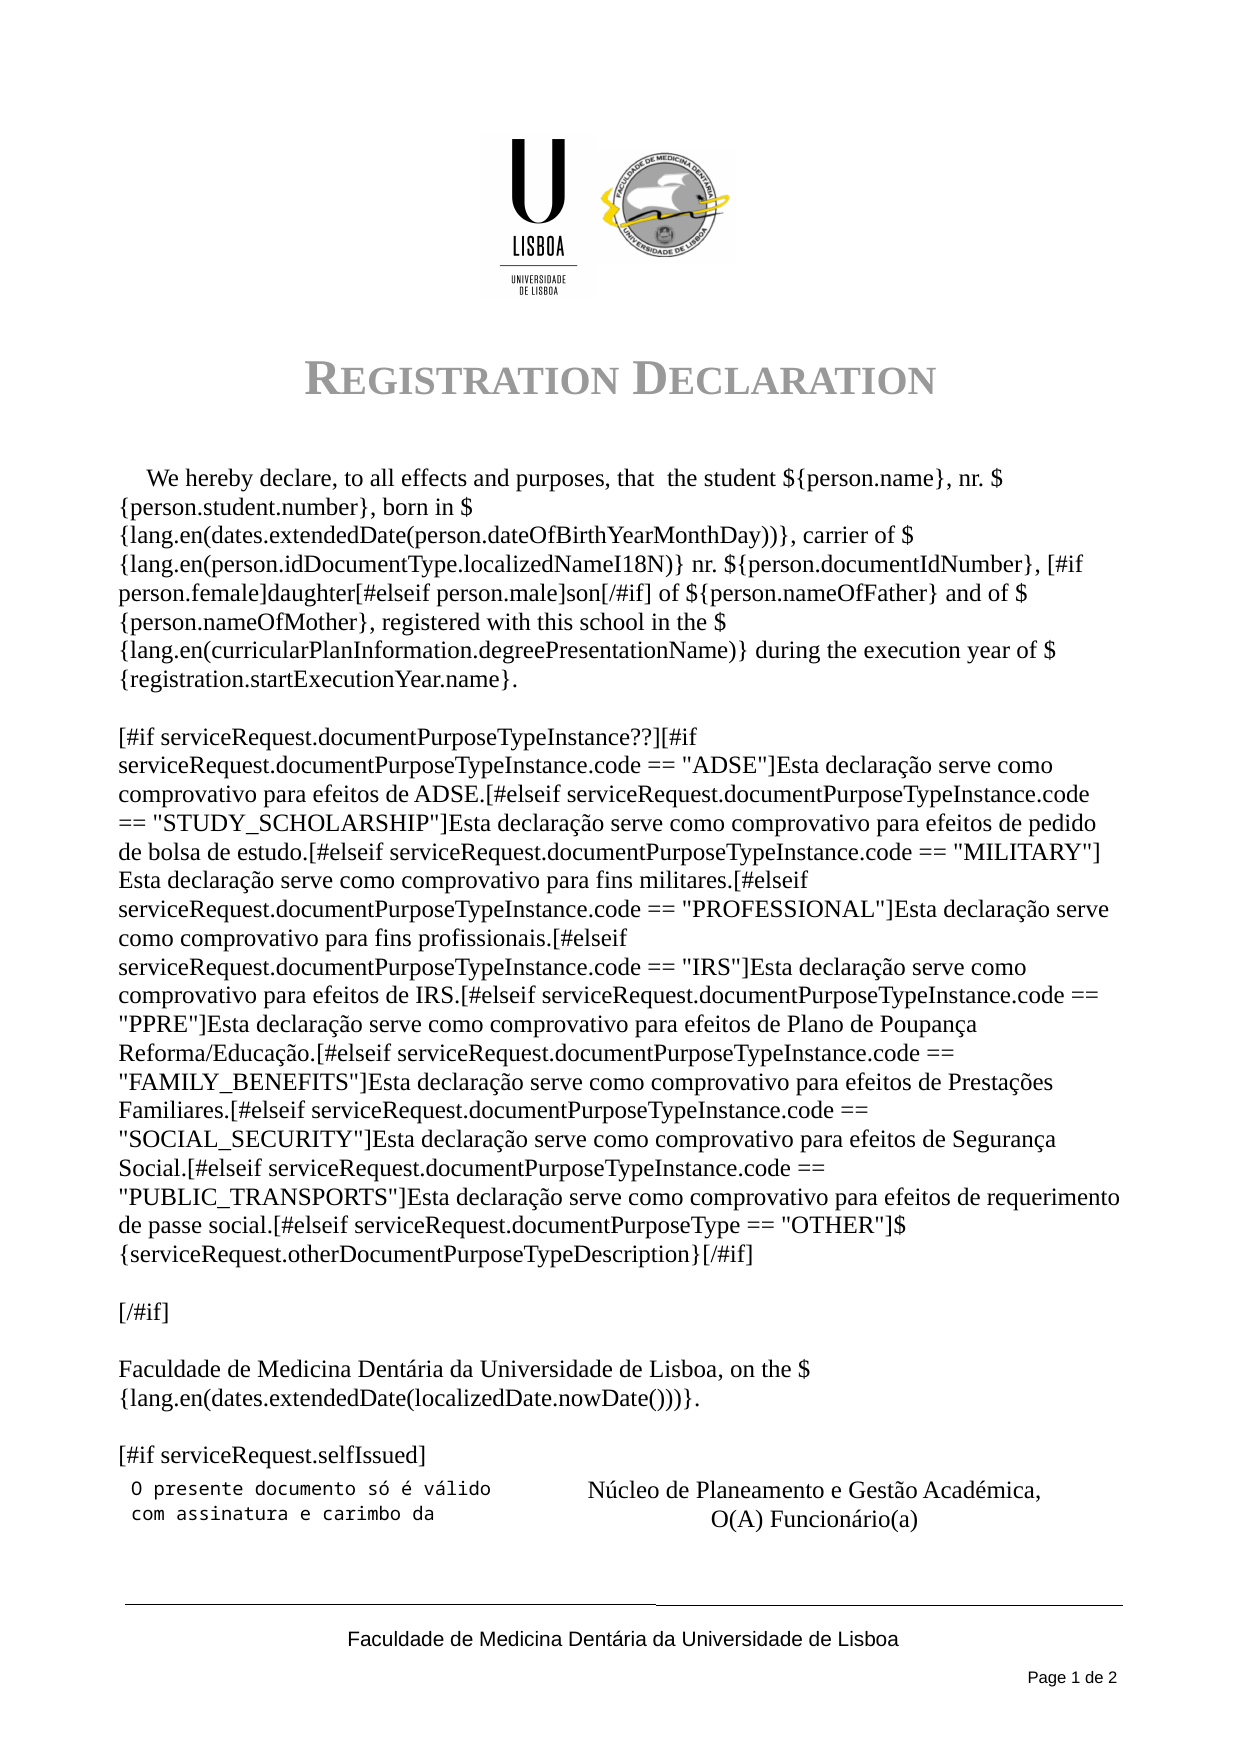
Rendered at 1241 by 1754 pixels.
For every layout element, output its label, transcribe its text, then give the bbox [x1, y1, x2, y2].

text [#if serviceRequest.selfIssued] [118, 1441, 1122, 1469]
picture [480, 134, 735, 298]
text Esta declaração serve como comprovativo para fins militares.[#elseif serviceRequest.documentPurposeTypeInstance.code == "PROFESSIONAL"]Esta declaração serve como comprovativo para fins profissionais.[#elseif serviceRequest.documentPurposeTypeInstance.code == "IRS"]Esta declaração serve como comprovativo para efeitos de IRS.[#elseif serviceRequest.documentPurposeTypeInstance.code == "PPRE"]Esta declaração serve como comprovativo para efeitos de Plano de Poupança Reforma/Educação.[#elseif serviceRequest.documentPurposeTypeInstance.code == "FAMILY_BENEFITS"]Esta declaração serve como comprovativo para efeitos de Prestações Familiares.[#elseif serviceRequest.documentPurposeTypeInstance.code == "SOCIAL_SECURITY"]Esta declaração serve como comprovativo para efeitos de Segurança Social.[#elseif serviceRequest.documentPurposeTypeInstance.code == "PUBLIC_TRANSPORTS"]Esta declaração serve como comprovativo para efeitos de requerimento de passe social.[#elseif serviceRequest.documentPurposeType == "OTHER"]${serviceRequest.otherDocumentPurposeTypeDescription}[/#if] [118, 866, 1122, 1268]
table_header O presente documento só é válido com assinatura e carimbo da [125, 1469, 519, 1538]
text [/#if] [118, 1297, 1122, 1326]
text Registration Declaration [118, 348, 1122, 406]
text We hereby declare, to all effects and purposes, that the student ${person.name}, nr. ${person.student.number}, born in ${lang.en(dates.extendedDate(person.dateOfBirthYearMonthDay))}, carrier of ${lang.en(person.idDocumentType.localizedNameI18N)} nr. ${person.documentIdNumber}, [#if person.female]daughter[#elseif person.male]son[/#if] of ${person.nameOfFather} and of ${person.nameOfMother}, registered with this school in the ${lang.en(curricularPlanInformation.degreePresentationName)} during the execution year of ${registration.startExecutionYear.name}. [118, 463, 1122, 693]
text Faculdade de Medicina Dentária da Universidade de Lisboa, on the ${lang.en(dates.extendedDate(localizedDate.nowDate()))}. [118, 1354, 1122, 1412]
text [#if serviceRequest.documentPurposeTypeInstance??][#if serviceRequest.documentPurposeTypeInstance.code == "ADSE"]Esta declaração serve como comprovativo para efeitos de ADSE.[#elseif serviceRequest.documentPurposeTypeInstance.code == "STUDY_SCHOLARSHIP"]Esta declaração serve como comprovativo para efeitos de pedido de bolsa de estudo.[#elseif serviceRequest.documentPurposeTypeInstance.code == "MILITARY"] [118, 722, 1122, 866]
table_header Núcleo de Planeamento e Gestão Académica, O(A) Funcionário(a) [519, 1469, 1110, 1538]
